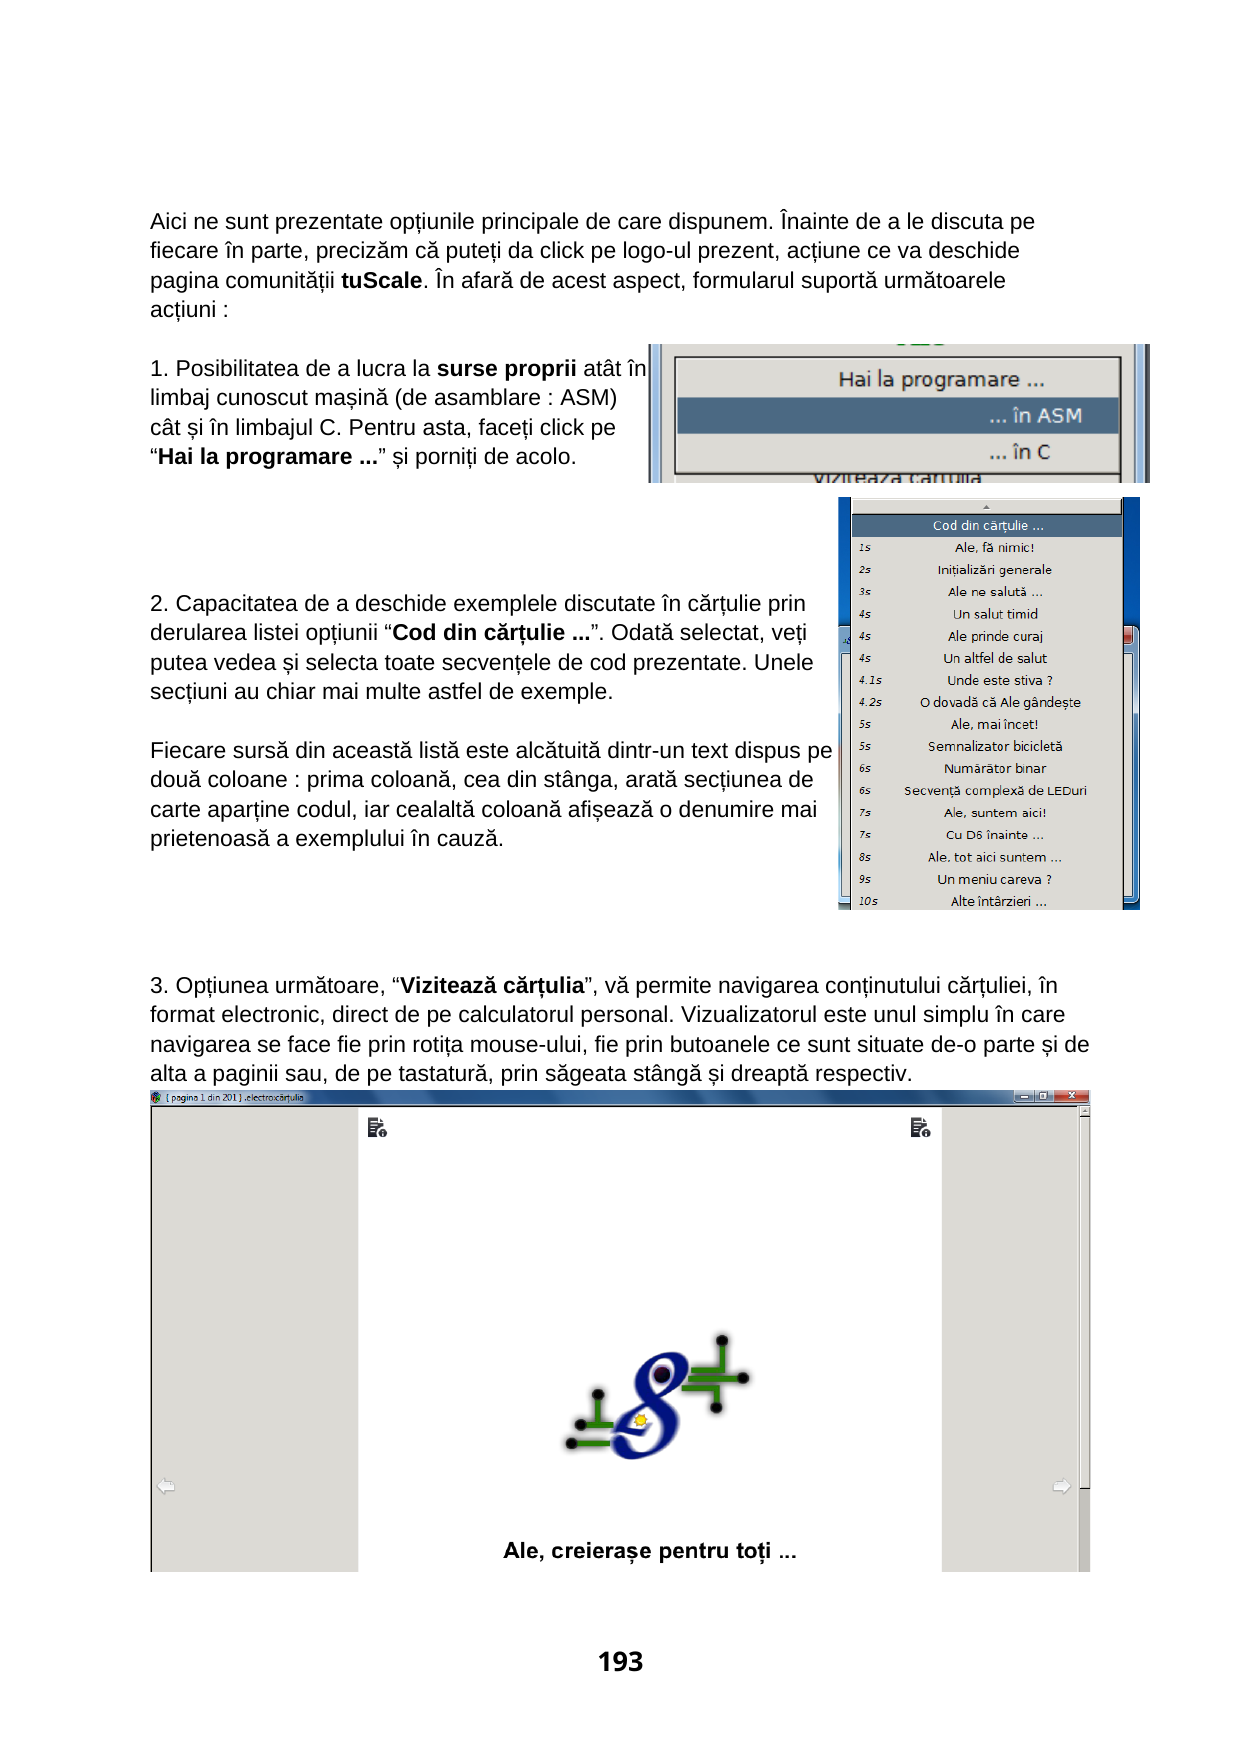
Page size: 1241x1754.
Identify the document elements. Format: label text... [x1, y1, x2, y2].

subtitle 3. Opțiunea următoare, “Vizitează cărțulia”, vă permite navigarea conținutului cărțuliei, în format electronic, direct de pe calculatorul personal. Vizualizatorul este unul simplu în care navigarea se face fie prin rotița mouse-ului, fie prin butoanele ce sunt situate de-o parte și de alta a paginii sau, de pe tastatură, prin săgeata stângă și dreaptă respectiv. [150, 972, 1091, 1086]
picture [648, 344, 1150, 483]
subtitle 2. Capacitatea de a deschide exemplele discutate în cărțulie prin derularea listei opțiunii “Cod din cărțulie ...”. Odată selectat, veți putea vedea și selecta toate secvențele de cod prezentate. Unele secțiuni au chiar mai multe astfel de exemple. [150, 591, 838, 704]
subtitle Fiecare sursă din această listă este alcătuită dintr-un text dispus pe două coloane : prima coloană, cea din stânga, arată secțiunea de carte aparține codul, iar cealaltă coloană afișează o denumire mai prietenoasă a exemplului în cauză. [150, 737, 838, 851]
subtitle Aici ne sunt prezentate opțiunile principale de care dispunem. Înainte de a le discuta pe fiecare în parte, precizăm că puteți da click pe logo-ul prezent, acțiune ce va deschide pagina comunității tuScale. În afară de acest aspect, formularul suportă următoarele acțiuni : [150, 209, 1091, 322]
subtitle 1. Posibilitatea de a lucra la surse proprii atât în limbaj cunoscut mașină (de asamblare : ASM) cât și în limbajul C. Pentru asta, faceți click pe “Hai la programare ...” și porniți de acolo. [150, 356, 648, 469]
picture [150, 1090, 1091, 1572]
picture [838, 497, 1140, 910]
